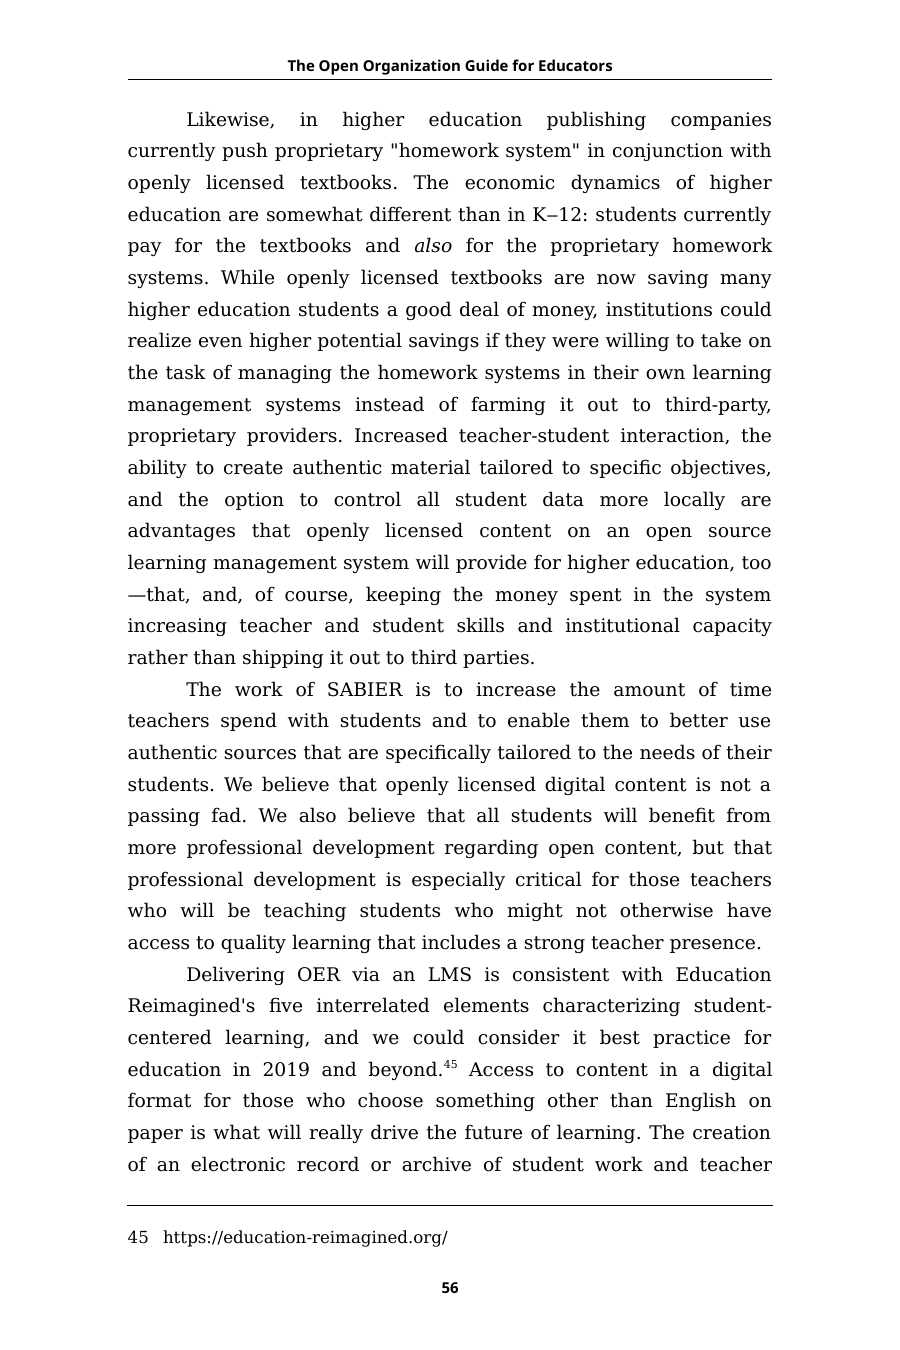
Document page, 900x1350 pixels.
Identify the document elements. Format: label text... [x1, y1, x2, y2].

text Delivering OER via an LMS is consistent with Education Reimagined's five interrelated elements characterizing student-centered learning, and we could consider it best practice for education in 2019 and beyond. Access to content in a digital format for those who choose something other than English on paper is what will really drive the future of learning. The creation of an electronic record or archive of student work and teacher [127, 964, 772, 1176]
text https://education-reimagined.org/ [127, 1228, 772, 1247]
text The work of SABIER is to increase the amount of time teachers spend with students and to enable them to better use authentic sources that are specifically tailored to the needs of their students. We believe that openly licensed digital content is not a passing fad. We also believe that all students will benefit from more professional development regarding open content, but that professional development is especially critical for those teachers who will be teaching students who might not otherwise have access to quality learning that includes a strong teacher presence. [127, 679, 772, 954]
text Likewise, in higher education publishing companies currently push proprietary "homework system" in conjunction with openly licensed textbooks. The economic dynamics of higher education are somewhat different than in K‒12: students currently pay for the textbooks and also for the proprietary homework systems. While openly licensed textbooks are now saving many higher education students a good deal of money, institutions could realize even higher potential savings if they were willing to take on the task of managing the homework systems in their own learning management systems instead of farming it out to third-party, proprietary providers. Increased teacher-student interaction, the ability to create authentic material tailored to specific objectives, and the option to control all student data more locally are advantages that openly licensed content on an open source learning management system will provide for higher education, too—that, and, of course, keeping the money spent in the system increasing teacher and student skills and institutional capacity rather than shipping it out to third parties. [127, 109, 772, 669]
